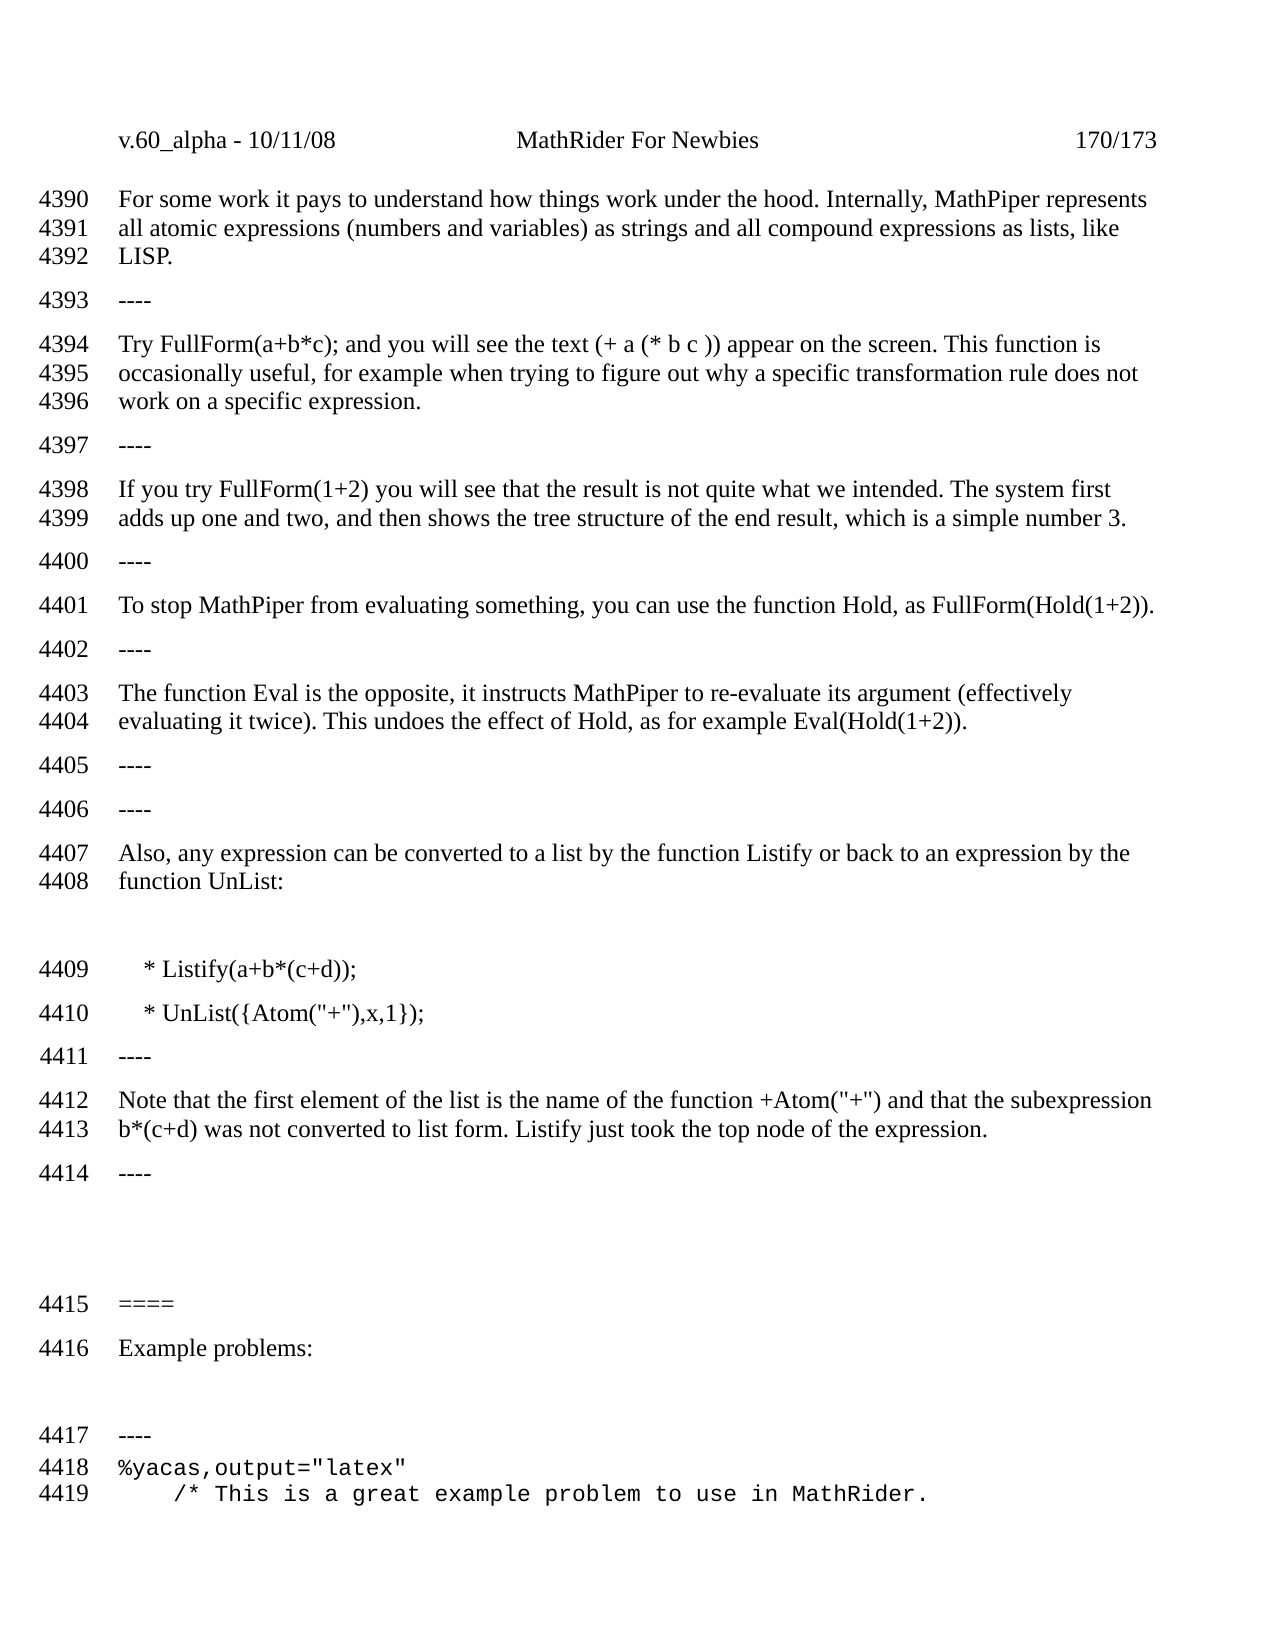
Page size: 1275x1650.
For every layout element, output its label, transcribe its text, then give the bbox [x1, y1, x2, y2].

text ---- [118, 750, 1157, 779]
text The function Eval is the opposite, it instructs MathPiper to re-evaluate its argument (effectively evaluating it twice). This undoes the effect of Hold, as for example Eval(Hold(1+2)). [118, 678, 1157, 735]
text * UnList({Atom("+"),x,1}); [118, 998, 1157, 1026]
text ---- [118, 634, 1157, 663]
text For some work it pays to understand how things work under the hood. Internally, MathPiper represents all atomic expressions (numbers and variables) as strings and all compound expressions as lists, like LISP. [118, 184, 1157, 270]
text ---- [118, 546, 1157, 575]
text ---- [118, 1041, 1157, 1070]
text ---- [118, 285, 1157, 314]
text To stop MathPiper from evaluating something, you can use the function Hold, as FullForm(Hold(1+2)). [118, 590, 1157, 619]
text * Listify(a+b*(c+d)); [118, 954, 1157, 983]
text ---- [118, 1158, 1157, 1186]
text /* This is a great example problem to use in MathRider. [118, 1482, 1157, 1508]
text Note that the first element of the list is the name of the function +Atom("+") and that the subexpression b*(c+d) was not converted to list form. Listify just took the top node of the expression. [118, 1085, 1157, 1143]
text ---- [118, 794, 1157, 823]
text ---- [118, 430, 1157, 459]
text ==== [118, 1289, 1157, 1318]
text Example problems: [118, 1333, 1157, 1361]
text ---- [118, 1420, 1157, 1449]
text If you try FullForm(1+2) you will see that the result is not quite what we intended. The system first adds up one and two, and then shows the tree structure of the end result, which is a simple number 3. [118, 474, 1157, 531]
text Also, any expression can be converted to a list by the function Listify or back to an expression by the function UnList: [118, 838, 1157, 895]
text Try FullForm(a+b*c); and you will see the text (+ a (* b c )) appear on the screen. This function is occasionally useful, for example when trying to figure out why a specific transformation rule does not work on a specific expression. [118, 329, 1157, 415]
text %yacas,output="latex" [118, 1456, 1157, 1482]
